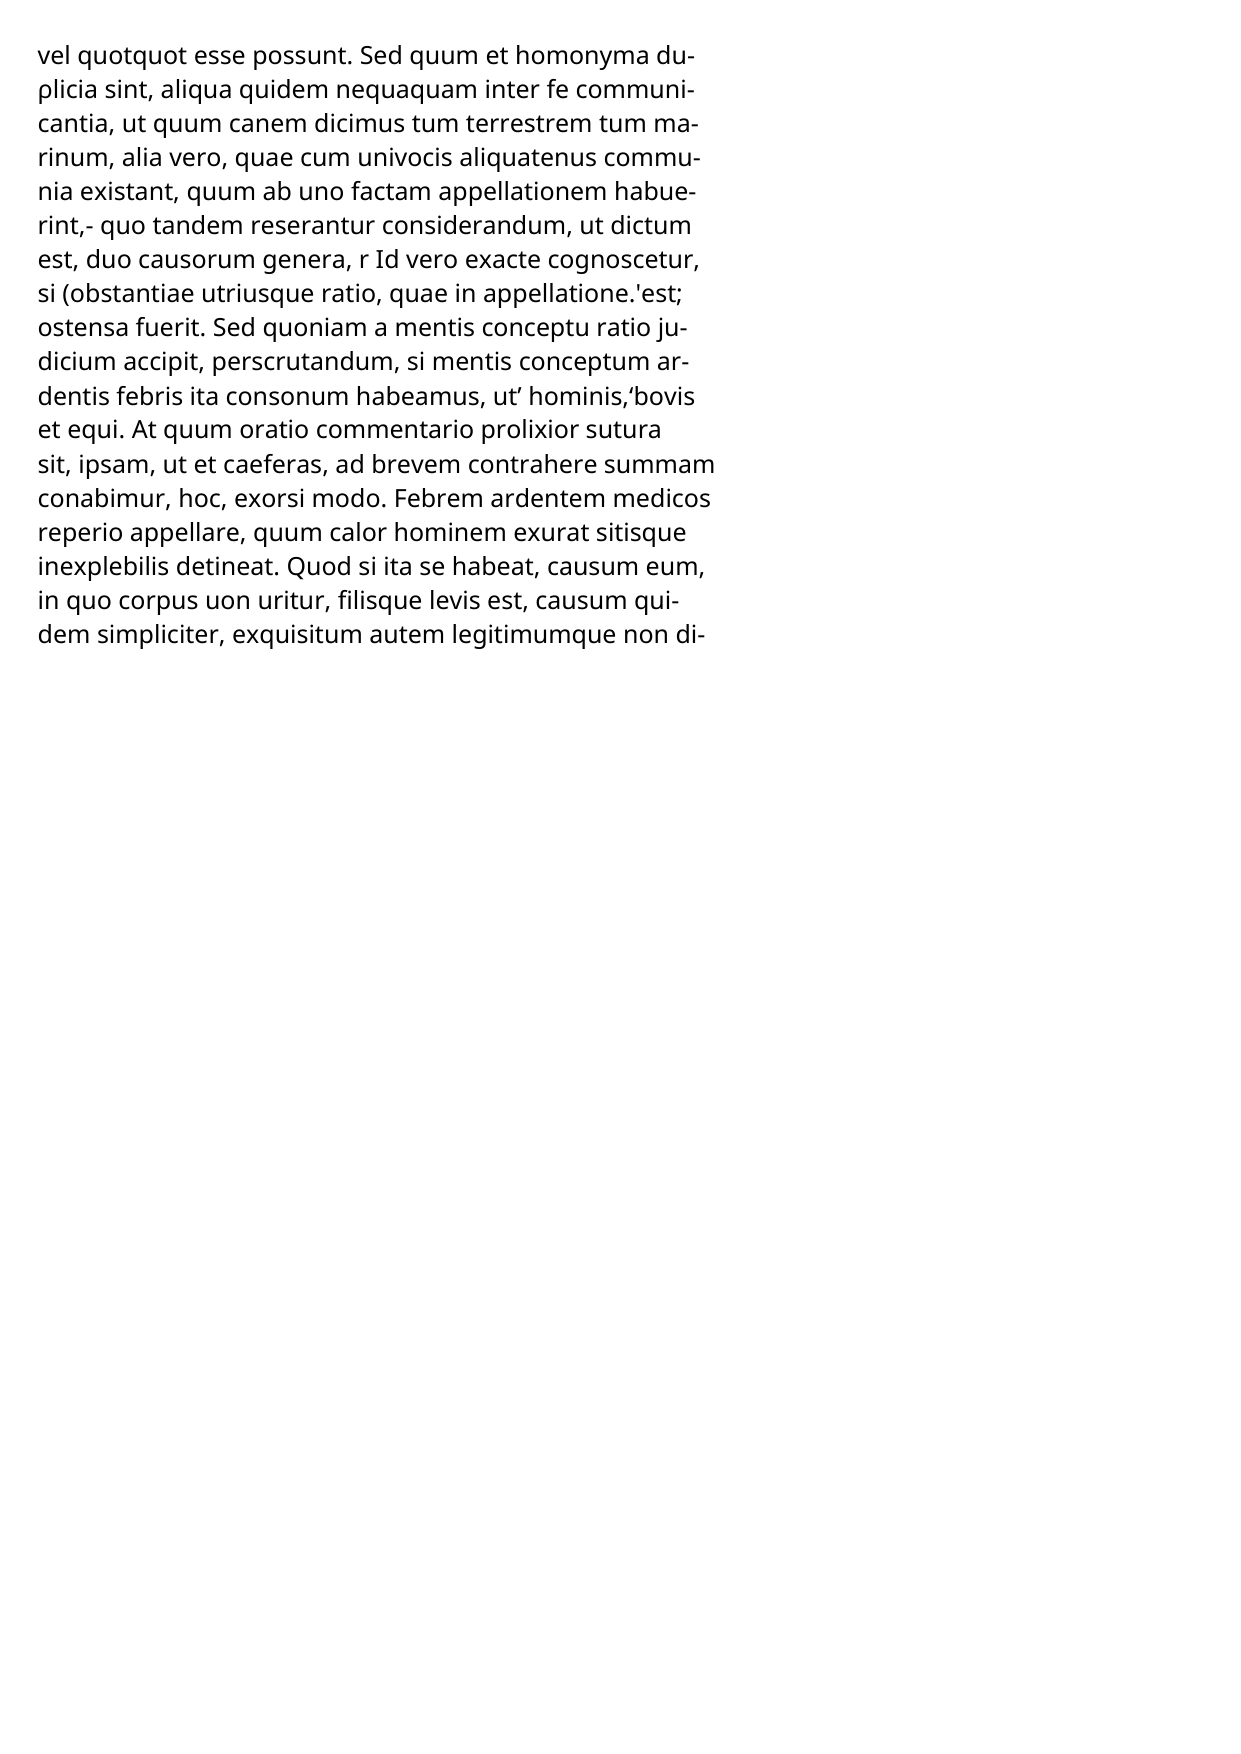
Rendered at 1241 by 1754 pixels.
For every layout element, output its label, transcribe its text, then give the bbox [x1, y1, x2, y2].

text vel quotquot esse possunt. Sed quum et homonyma du- ρlicia sint, aliqua quidem nequaquam inter fe communi- cantia, ut quum canem dicimus tum terrestrem tum ma- rinum, alia vero, quae cum univocis aliquatenus commu- nia existant, quum ab uno factam appellationem habue- rint,- quo tandem reserantur considerandum, ut dictum est, duo causorum genera, r Id vero exacte cognoscetur, si (obstantiae utriusque ratio, quae in appellatione.'est; ostensa fuerit. Sed quoniam a mentis conceptu ratio ju- dicium accipit, perscrutandum, si mentis conceptum ar- dentis febris ita consonum habeamus, ut’ hominis,‘bovis et equi. At quum oratio commentario prolixior sutura sit, ipsam, ut et caeferas, ad brevem contrahere summam conabimur, hoc, exorsi modo. Febrem ardentem medicos reperio appellare, quum calor hominem exurat sitisque inexplebilis detineat. Quod si ita se habeat, causum eum, in quo corpus uon uritur, filisque levis est, causum qui- dem simpliciter, exquisitum autem legitimumque non di- [37, 37, 1203, 651]
